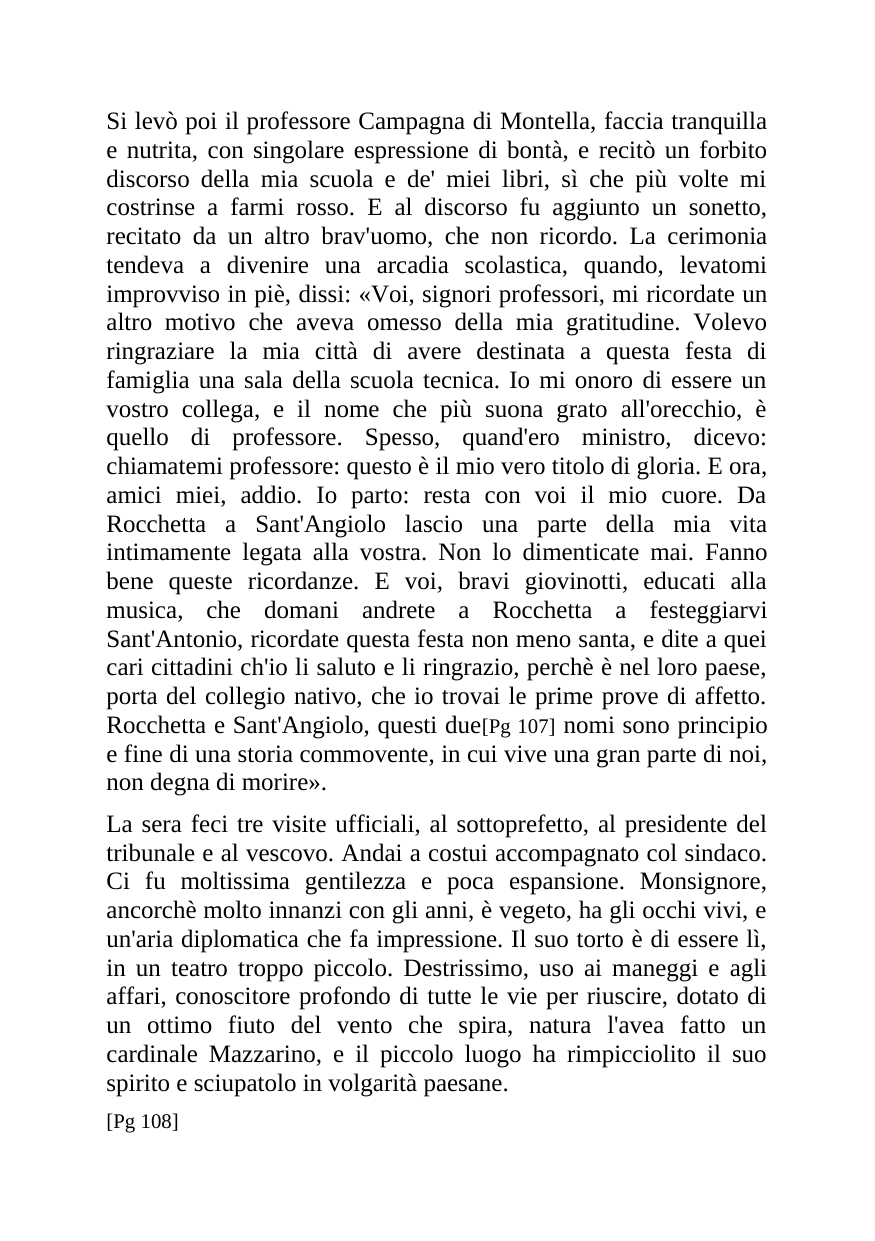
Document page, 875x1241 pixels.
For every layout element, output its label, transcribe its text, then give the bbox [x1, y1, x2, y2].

text Si levò poi il professore Campagna di Montella, faccia tranquilla e nutrita, con singolare espressione di bontà, e recitò un forbito discorso della mia scuola e de' miei libri, sì che più volte mi costrinse a farmi rosso. E al discorso fu aggiunto un sonetto, recitato da un altro brav'uomo, che non ricordo. La cerimonia tendeva a divenire una arcadia scolastica, quando, levatomi improvviso in piè, dissi: «Voi, signori professori, mi ricordate un altro motivo che aveva omesso della mia gratitudine. Volevo ringraziare la mia città di avere destinata a questa festa di famiglia una sala della scuola tecnica. Io mi onoro di essere un vostro collega, e il nome che più suona grato all'orecchio, è quello di professore. Spesso, quand'ero ministro, dicevo: chiamatemi professore: questo è il mio vero titolo di gloria. E ora, amici miei, addio. Io parto: resta con voi il mio cuore. Da Rocchetta a Sant'Angiolo lascio una parte della mia vita intimamente legata alla vostra. Non lo dimenticate mai. Fanno bene queste ricordanze. E voi, bravi giovinotti, educati alla musica, che domani andrete a Rocchetta a festeggiarvi Sant'Antonio, ricordate questa festa non meno santa, e dite a quei cari cittadini ch'io li saluto e li ringrazio, perchè è nel loro paese, porta del collegio nativo, che io trovai le prime prove di affetto. Rocchetta e Sant'Angiolo, questi due[Pg 107] nomi sono principio e fine di una storia commovente, in cui vive una gran parte di noi, non degna di morire». [106, 106, 768, 796]
text [Pg 108] [106, 1109, 768, 1133]
text La sera feci tre visite ufficiali, al sottoprefetto, al presidente del tribunale e al vescovo. Andai a costui accompagnato col sindaco. Ci fu moltissima gentilezza e poca espansione. Monsignore, ancorchè molto innanzi con gli anni, è vegeto, ha gli occhi vivi, e un'aria diplomatica che fa impressione. Il suo torto è di essere lì, in un teatro troppo piccolo. Destrissimo, uso ai maneggi e agli affari, conoscitore profondo di tutte le vie per riuscire, dotato di un ottimo fiuto del vento che spira, natura l'avea fatto un cardinale Mazzarino, e il piccolo luogo ha rimpicciolito il suo spirito e sciupatolo in volgarità paesane. [106, 809, 768, 1096]
